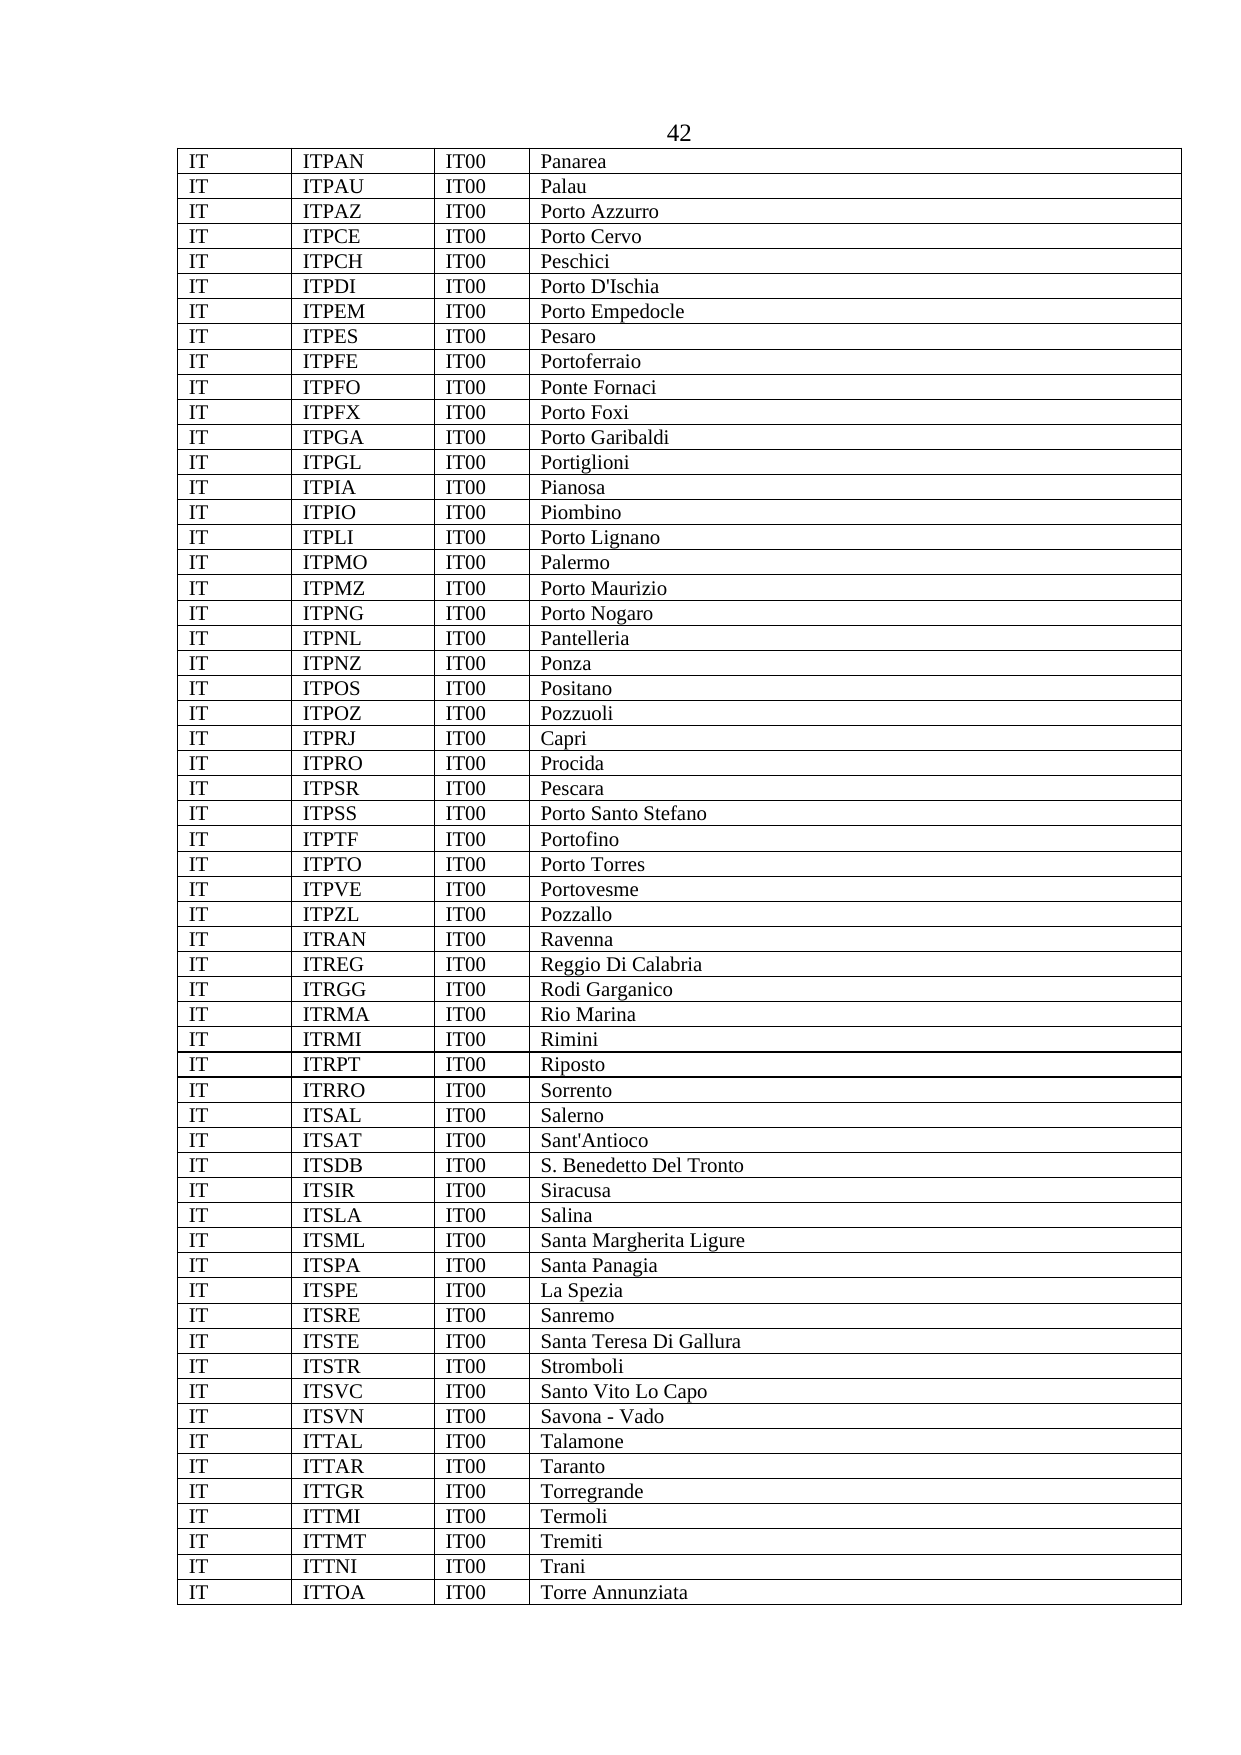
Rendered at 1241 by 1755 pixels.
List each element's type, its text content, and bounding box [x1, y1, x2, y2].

table_cell Porto Lignano [530, 525, 1181, 549]
table_cell IT00 [435, 801, 529, 825]
table_cell ITSDB [292, 1153, 434, 1177]
table_cell ITRMI [292, 1027, 434, 1051]
table_cell Portovesme [530, 877, 1181, 901]
table_cell Palau [530, 174, 1181, 198]
table_cell ITPMO [292, 550, 434, 574]
table_cell IT00 [435, 1429, 529, 1453]
table_cell IT00 [435, 1555, 529, 1578]
table_cell IT [178, 1103, 291, 1127]
table_cell ITSML [292, 1228, 434, 1252]
table_cell IT [178, 199, 291, 223]
table_cell IT [178, 1002, 291, 1026]
table_cell Rimini [530, 1027, 1181, 1051]
table_cell IT00 [435, 977, 529, 1001]
table_cell Ponza [530, 651, 1181, 675]
table_cell Pesaro [530, 324, 1181, 348]
table_cell IT00 [435, 902, 529, 926]
table_cell ITPGA [292, 425, 434, 449]
table_cell Palermo [530, 550, 1181, 574]
table_cell ITPRJ [292, 726, 434, 750]
table_cell ITSVC [292, 1379, 434, 1403]
table_cell Porto D'Ischia [530, 274, 1181, 298]
table_cell IT00 [435, 1128, 529, 1152]
table_cell Porto Empedocle [530, 299, 1181, 323]
table_cell Trani [530, 1555, 1181, 1578]
table_cell Peschici [530, 249, 1181, 273]
table_cell Porto Nogaro [530, 601, 1181, 624]
table_cell ITSAL [292, 1103, 434, 1127]
table_cell ITSTR [292, 1354, 434, 1378]
table_cell IT [178, 1128, 291, 1152]
table_cell IT00 [435, 450, 529, 474]
table_cell IT [178, 1253, 291, 1277]
table_cell IT [178, 1027, 291, 1051]
table_cell IT [178, 500, 291, 524]
table_cell ITTOA [292, 1580, 434, 1604]
table_cell IT [178, 1429, 291, 1453]
table_cell IT [178, 1454, 291, 1478]
table_cell Porto Santo Stefano [530, 801, 1181, 825]
table_cell IT00 [435, 525, 529, 549]
table_cell IT00 [435, 626, 529, 650]
table_cell ITPFE [292, 350, 434, 373]
table_cell IT [178, 601, 291, 624]
table_cell Pantelleria [530, 626, 1181, 650]
table_cell IT00 [435, 676, 529, 700]
table_cell ITPOZ [292, 701, 434, 725]
table_cell IT [178, 1555, 291, 1578]
table_cell ITPAU [292, 174, 434, 198]
table_cell Rio Marina [530, 1002, 1181, 1026]
table_cell IT00 [435, 400, 529, 424]
table_cell IT00 [435, 324, 529, 348]
table_cell Sorrento [530, 1078, 1181, 1102]
table_cell IT [178, 475, 291, 499]
table_cell Porto Torres [530, 852, 1181, 876]
table_cell Portofino [530, 826, 1181, 851]
table_cell ITREG [292, 952, 434, 976]
table_cell ITRGG [292, 977, 434, 1001]
table_cell IT00 [435, 274, 529, 298]
table_cell IT [178, 550, 291, 574]
table_cell IT00 [435, 1278, 529, 1302]
table_cell IT [178, 776, 291, 800]
table_cell Pescara [530, 776, 1181, 800]
table_cell IT00 [435, 149, 529, 173]
table_cell IT [178, 1304, 291, 1327]
table_cell IT [178, 726, 291, 750]
table_cell ITTMT [292, 1529, 434, 1553]
table_cell ITPCE [292, 224, 434, 248]
table_cell IT00 [435, 826, 529, 851]
table_cell Santa Teresa Di Gallura [530, 1329, 1181, 1353]
table_cell ITPAZ [292, 199, 434, 223]
table_cell IT00 [435, 1228, 529, 1252]
table_cell IT00 [435, 751, 529, 775]
table_cell ITPVE [292, 877, 434, 901]
table_cell ITPES [292, 324, 434, 348]
table_cell IT [178, 1354, 291, 1378]
table_cell ITPTF [292, 826, 434, 851]
table_cell IT [178, 375, 291, 399]
table_cell Santo Vito Lo Capo [530, 1379, 1181, 1403]
table_cell ITPAN [292, 149, 434, 173]
table_cell ITPLI [292, 525, 434, 549]
table_cell IT [178, 852, 291, 876]
table_cell Talamone [530, 1429, 1181, 1453]
table_cell IT [178, 324, 291, 348]
table_cell ITPIO [292, 500, 434, 524]
table_cell Portiglioni [530, 450, 1181, 474]
table_cell IT00 [435, 601, 529, 624]
table_cell IT00 [435, 1304, 529, 1327]
table_cell IT [178, 575, 291, 599]
table_cell IT00 [435, 1253, 529, 1277]
table_cell ITPTO [292, 852, 434, 876]
table_cell IT [178, 174, 291, 198]
table_cell Salina [530, 1203, 1181, 1227]
table_cell IT [178, 1178, 291, 1202]
table_cell IT [178, 1529, 291, 1553]
table_cell IT [178, 877, 291, 901]
table_cell IT00 [435, 1053, 529, 1076]
table_cell Santa Panagia [530, 1253, 1181, 1277]
table_cell IT [178, 249, 291, 273]
table_cell ITRPT [292, 1053, 434, 1076]
table_cell ITPMZ [292, 575, 434, 599]
table_cell IT [178, 1479, 291, 1503]
table_cell ITPZL [292, 902, 434, 926]
table_cell IT [178, 224, 291, 248]
table_cell IT [178, 1504, 291, 1528]
table_cell IT [178, 977, 291, 1001]
table_cell Termoli [530, 1504, 1181, 1528]
table_cell IT [178, 350, 291, 373]
table_cell IT [178, 525, 291, 549]
table_cell IT00 [435, 550, 529, 574]
table_cell IT00 [435, 1178, 529, 1202]
table_cell ITPIA [292, 475, 434, 499]
table_cell IT00 [435, 224, 529, 248]
table_cell ITPDI [292, 274, 434, 298]
table_cell IT [178, 1078, 291, 1102]
table_cell IT00 [435, 1354, 529, 1378]
table_cell IT [178, 1228, 291, 1252]
table_cell Sanremo [530, 1304, 1181, 1327]
table_cell ITTAR [292, 1454, 434, 1478]
table_cell IT [178, 701, 291, 725]
table_cell Taranto [530, 1454, 1181, 1478]
table_cell Siracusa [530, 1178, 1181, 1202]
table_cell IT [178, 626, 291, 650]
table_cell IT00 [435, 1002, 529, 1026]
table_cell IT00 [435, 1078, 529, 1102]
table_cell ITPEM [292, 299, 434, 323]
table_cell IT00 [435, 852, 529, 876]
table_cell Tremiti [530, 1529, 1181, 1553]
table_cell IT00 [435, 701, 529, 725]
table_cell IT00 [435, 575, 529, 599]
table_cell Porto Azzurro [530, 199, 1181, 223]
table_cell IT00 [435, 500, 529, 524]
table_cell Porto Maurizio [530, 575, 1181, 599]
table_cell IT00 [435, 877, 529, 901]
table_cell Stromboli [530, 1354, 1181, 1378]
table_cell IT00 [435, 1027, 529, 1051]
table_cell IT00 [435, 927, 529, 951]
table_cell ITPFO [292, 375, 434, 399]
table_cell Portoferraio [530, 350, 1181, 373]
table_cell Capri [530, 726, 1181, 750]
table_cell Porto Garibaldi [530, 425, 1181, 449]
table_cell Pianosa [530, 475, 1181, 499]
table_cell Sant'Antioco [530, 1128, 1181, 1152]
table_cell Pozzallo [530, 902, 1181, 926]
table_cell Porto Foxi [530, 400, 1181, 424]
table_cell ITPRO [292, 751, 434, 775]
table_cell ITSIR [292, 1178, 434, 1202]
table_cell IT00 [435, 726, 529, 750]
table_cell Reggio Di Calabria [530, 952, 1181, 976]
table_cell Procida [530, 751, 1181, 775]
table_cell IT [178, 299, 291, 323]
table_cell ITPNG [292, 601, 434, 624]
table_cell ITSAT [292, 1128, 434, 1152]
table_cell ITRAN [292, 927, 434, 951]
table_cell IT [178, 1404, 291, 1428]
table_cell IT00 [435, 1153, 529, 1177]
table_cell IT [178, 801, 291, 825]
table_cell IT [178, 1278, 291, 1302]
table_cell IT00 [435, 199, 529, 223]
table_cell ITSVN [292, 1404, 434, 1428]
table_cell ITPFX [292, 400, 434, 424]
table_cell ITPNL [292, 626, 434, 650]
table_cell IT [178, 1580, 291, 1604]
table_cell IT00 [435, 651, 529, 675]
table_cell IT [178, 1329, 291, 1353]
table_cell Porto Cervo [530, 224, 1181, 248]
table_cell ITSRE [292, 1304, 434, 1327]
table_cell IT [178, 1379, 291, 1403]
table_cell ITRRO [292, 1078, 434, 1102]
table_cell Salerno [530, 1103, 1181, 1127]
table_cell Ponte Fornaci [530, 375, 1181, 399]
table_cell Savona - Vado [530, 1404, 1181, 1428]
table_cell IT00 [435, 1454, 529, 1478]
table_cell IT [178, 651, 291, 675]
table_cell Panarea [530, 149, 1181, 173]
table_cell ITTGR [292, 1479, 434, 1503]
table_cell ITTNI [292, 1555, 434, 1578]
table_cell IT00 [435, 1329, 529, 1353]
table_cell Santa Margherita Ligure [530, 1228, 1181, 1252]
table_cell ITPSR [292, 776, 434, 800]
table_cell La Spezia [530, 1278, 1181, 1302]
table_cell IT00 [435, 1580, 529, 1604]
table_cell IT [178, 952, 291, 976]
table_cell IT00 [435, 174, 529, 198]
table_cell ITSTE [292, 1329, 434, 1353]
table_cell ITPNZ [292, 651, 434, 675]
table_cell IT [178, 1153, 291, 1177]
table_cell Piombino [530, 500, 1181, 524]
table_cell Ravenna [530, 927, 1181, 951]
table_cell ITTMI [292, 1504, 434, 1528]
table_cell Torre Annunziata [530, 1580, 1181, 1604]
table_cell ITTAL [292, 1429, 434, 1453]
table_cell ITSPA [292, 1253, 434, 1277]
table_cell IT [178, 902, 291, 926]
table_cell Rodi Garganico [530, 977, 1181, 1001]
table_cell IT00 [435, 776, 529, 800]
table_cell ITPOS [292, 676, 434, 700]
table_cell IT00 [435, 299, 529, 323]
table_cell IT00 [435, 475, 529, 499]
table_cell IT00 [435, 952, 529, 976]
table_cell IT [178, 450, 291, 474]
table_cell IT [178, 826, 291, 851]
table_cell IT [178, 1203, 291, 1227]
table_cell ITPSS [292, 801, 434, 825]
table_cell IT00 [435, 1504, 529, 1528]
table_cell ITSPE [292, 1278, 434, 1302]
table_cell IT00 [435, 249, 529, 273]
table_cell IT [178, 274, 291, 298]
table_cell ITSLA [292, 1203, 434, 1227]
table_cell IT00 [435, 1529, 529, 1553]
table_cell IT00 [435, 375, 529, 399]
table_cell Pozzuoli [530, 701, 1181, 725]
table_cell ITPGL [292, 450, 434, 474]
table_cell IT [178, 676, 291, 700]
table_cell ITPCH [292, 249, 434, 273]
table_cell IT00 [435, 1103, 529, 1127]
table_cell IT [178, 751, 291, 775]
table_cell IT [178, 149, 291, 173]
table_cell S. Benedetto Del Tronto [530, 1153, 1181, 1177]
table_cell IT00 [435, 1404, 529, 1428]
table_cell IT [178, 425, 291, 449]
table_cell IT00 [435, 1203, 529, 1227]
table_cell IT00 [435, 425, 529, 449]
table_cell Riposto [530, 1053, 1181, 1076]
table_cell IT00 [435, 350, 529, 373]
table_cell IT00 [435, 1479, 529, 1503]
table_cell IT [178, 927, 291, 951]
table_cell Positano [530, 676, 1181, 700]
table_cell ITRMA [292, 1002, 434, 1026]
table_cell Torregrande [530, 1479, 1181, 1503]
table_cell IT00 [435, 1379, 529, 1403]
table_cell IT [178, 1053, 291, 1076]
table_cell IT [178, 400, 291, 424]
